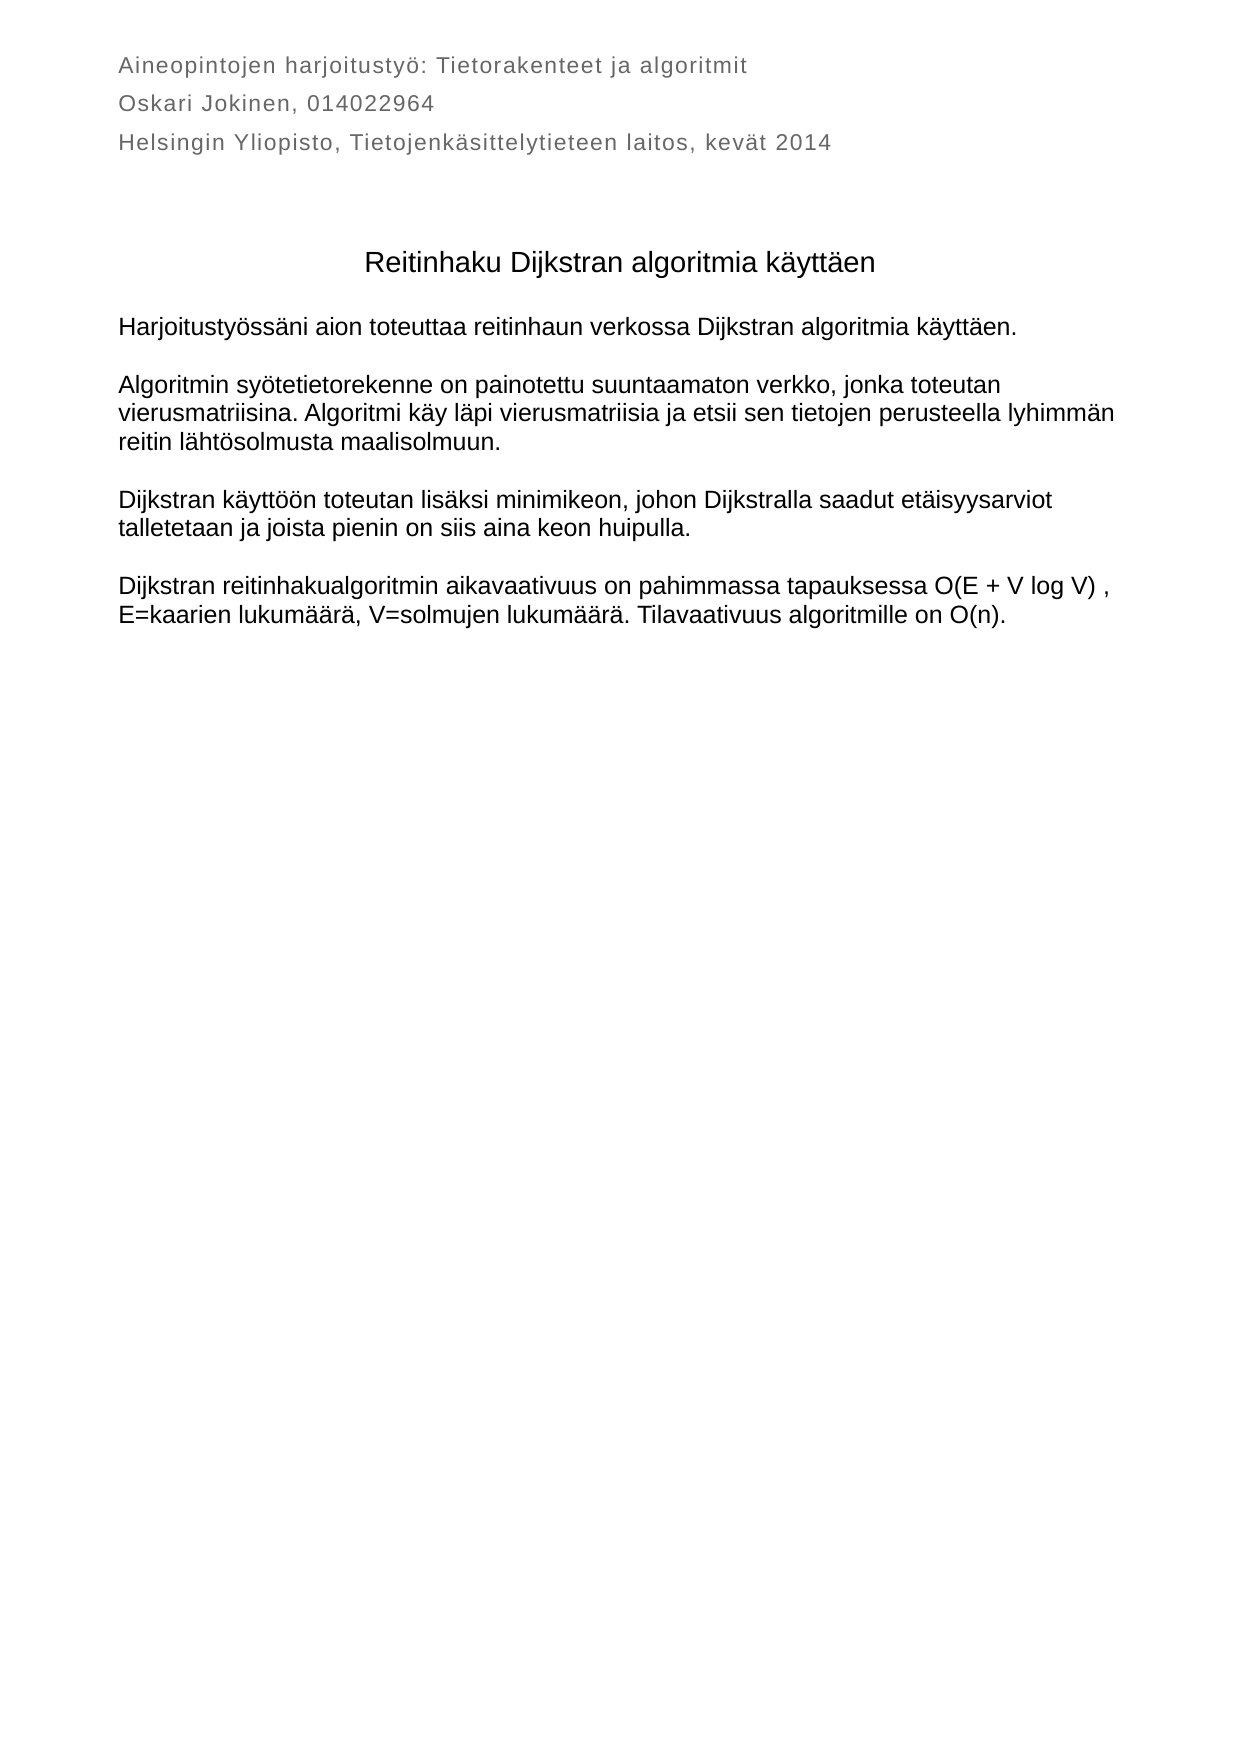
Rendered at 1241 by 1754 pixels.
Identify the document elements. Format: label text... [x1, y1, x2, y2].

text Reitinhaku Dijkstran algoritmia käyttäen [118, 245, 1122, 279]
text Harjoitustyössäni aion toteuttaa reitinhaun verkossa Dijkstran algoritmia käyttäen. [118, 312, 1122, 341]
text Dijkstran reitinhakualgoritmin aikavaativuus on pahimmassa tapauksessa O(E + V log V) , E=kaarien lukumäärä, V=solmujen lukumäärä. Tilavaativuus algoritmille on O(n). [118, 571, 1122, 628]
text Algoritmin syötetietorekenne on painotettu suuntaamaton verkko, jonka toteutan vierusmatriisina. Algoritmi käy läpi vierusmatriisia ja etsii sen tietojen perusteella lyhimmän reitin lähtösolmusta maalisolmuun. [118, 370, 1122, 456]
text Dijkstran käyttöön toteutan lisäksi minimikeon, johon Dijkstralla saadut etäisyysarviot talletetaan ja joista pienin on siis aina keon huipulla. [118, 485, 1122, 542]
